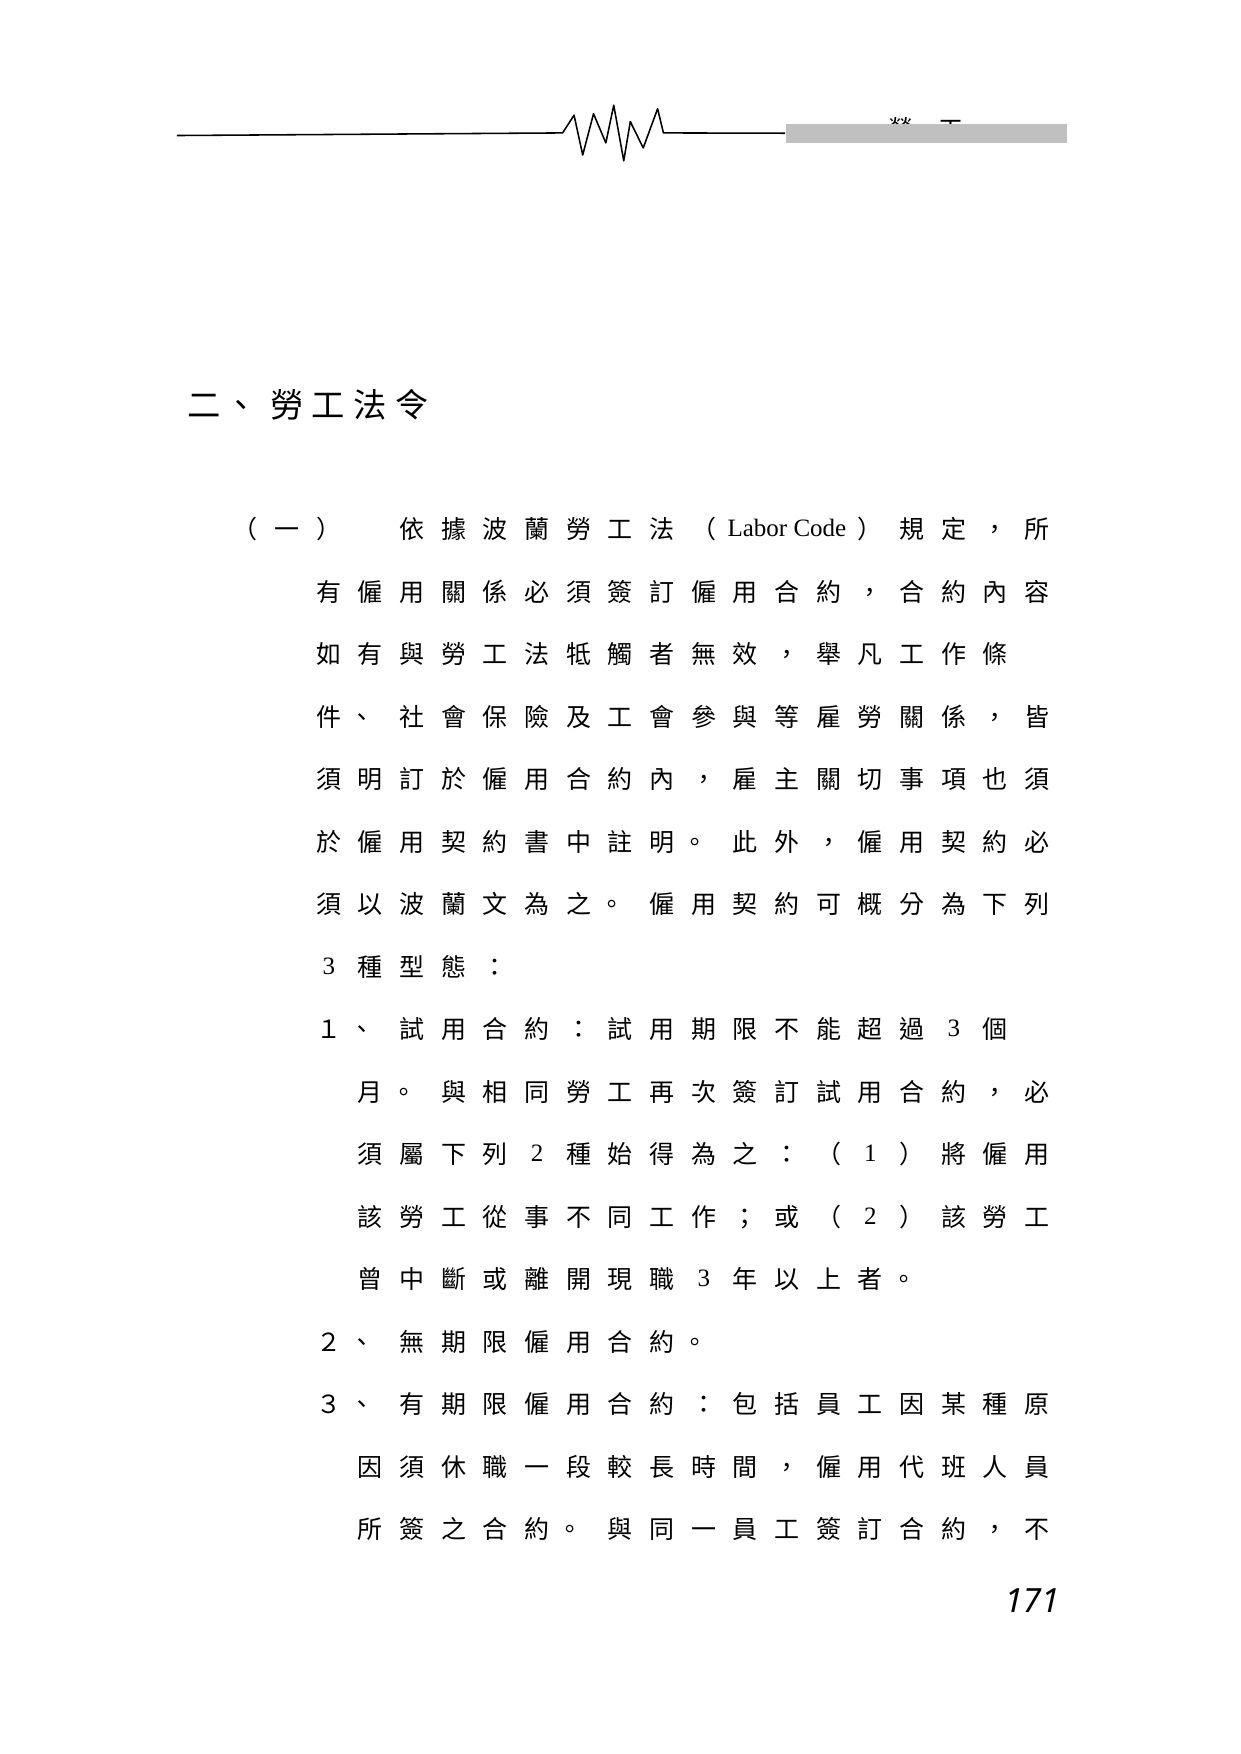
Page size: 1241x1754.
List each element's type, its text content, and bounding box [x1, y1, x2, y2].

text １、試用合約：試用期限不能超過3個月。與相同勞工再次簽訂試用合約，必須屬下列2種始得為之：（1）將僱用該勞工從事不同工作；或（2）該勞工曾中斷或離開現職3年以上者。 [281, 986, 1058, 1299]
text 二、勞工法令 [183, 361, 1058, 424]
text （一） 依據波蘭勞工法（Labor Code）規定，所有僱用關係必須簽訂僱用合約，合約內容如有與勞工法牴觸者無效，舉凡工作條件、社會保險及工會參與等雇勞關係，皆須明訂於僱用合約內，雇主關切事項也須於僱用契約書中註明。此外，僱用契約必須以波蘭文為之。僱用契約可概分為下列3種型態： [207, 486, 1058, 986]
text ３、有期限僱用合約：包括員工因某種原因須休職一段較長時間，僱用代班人員所簽之合約。與同一員工簽訂合約，不 [281, 1361, 1058, 1549]
text ２、無期限僱用合約。 [281, 1299, 1058, 1361]
